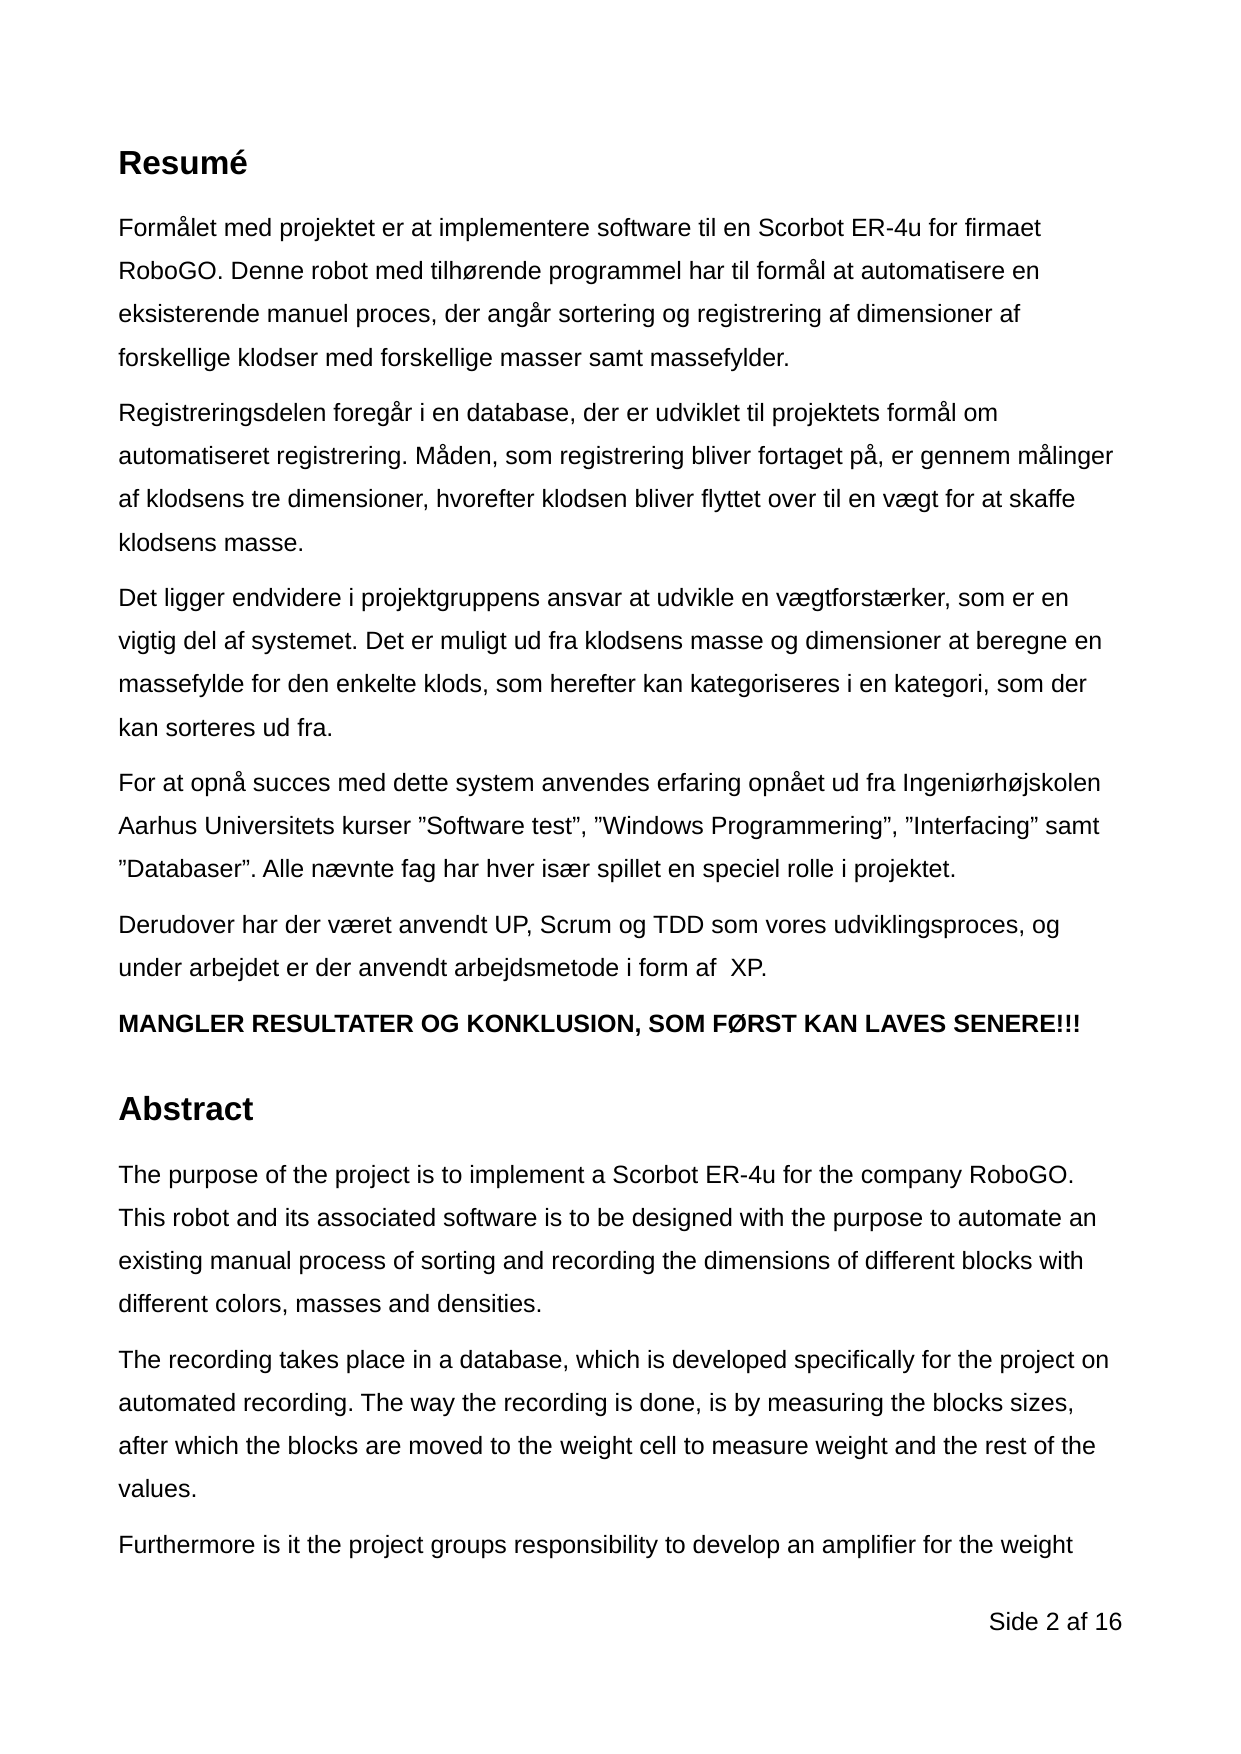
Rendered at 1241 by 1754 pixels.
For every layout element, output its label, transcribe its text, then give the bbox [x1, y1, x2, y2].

text Derudover har der været anvendt UP, Scrum og TDD som vores udviklingsproces, og under arbejdet er der anvendt arbejdsmetode i form af XP. [118, 910, 1122, 982]
text MANGLER RESULTATER OG KONKLUSION, SOM FØRST KAN LAVES SENERE!!! [118, 1009, 1122, 1038]
text Furthermore is it the project groups responsibility to develop an amplifier for the weight [118, 1529, 1122, 1558]
subtitle Resumé [118, 143, 1122, 182]
text For at opnå succes med dette system anvendes erfaring opnået ud fra Ingeniørhøjskolen Aarhus Universitets kurser ”Software test”, ”Windows Programmering”, ”Interfacing” samt ”Databaser”. Alle nævnte fag har hver især spillet en speciel rolle i projektet. [118, 768, 1122, 883]
subtitle Abstract [118, 1089, 1122, 1128]
text Registreringsdelen foregår i en database, der er udviklet til projektets formål om automatiseret registrering. Måden, som registrering bliver fortaget på, er gennem målinger af klodsens tre dimensioner, hvorefter klodsen bliver flyttet over til en vægt for at skaffe klodsens masse. [118, 398, 1122, 556]
text Formålet med projektet er at implementere software til en Scorbot ER-4u for firmaet RoboGO. Denne robot med tilhørende programmel har til formål at automatisere en eksisterende manuel proces, der angår sortering og registrering af dimensioner af forskellige klodser med forskellige masser samt massefylder. [118, 213, 1122, 371]
text The recording takes place in a database, which is developed specifically for the project on automated recording. The way the recording is done, is by measuring the blocks sizes, after which the blocks are moved to the weight cell to measure weight and the rest of the values. [118, 1344, 1122, 1503]
text The purpose of the project is to implement a Scorbot ER-4u for the company RoboGO. This robot and its associated software is to be designed with the purpose to automate an existing manual process of sorting and recording the dimensions of different blocks with different colors, masses and densities. [118, 1159, 1122, 1318]
text Det ligger endvidere i projektgruppens ansvar at udvikle en vægtforstærker, som er en vigtig del af systemet. Det er muligt ud fra klodsens masse og dimensioner at beregne en massefylde for den enkelte klods, som herefter kan kategoriseres i en kategori, som der kan sorteres ud fra. [118, 583, 1122, 741]
